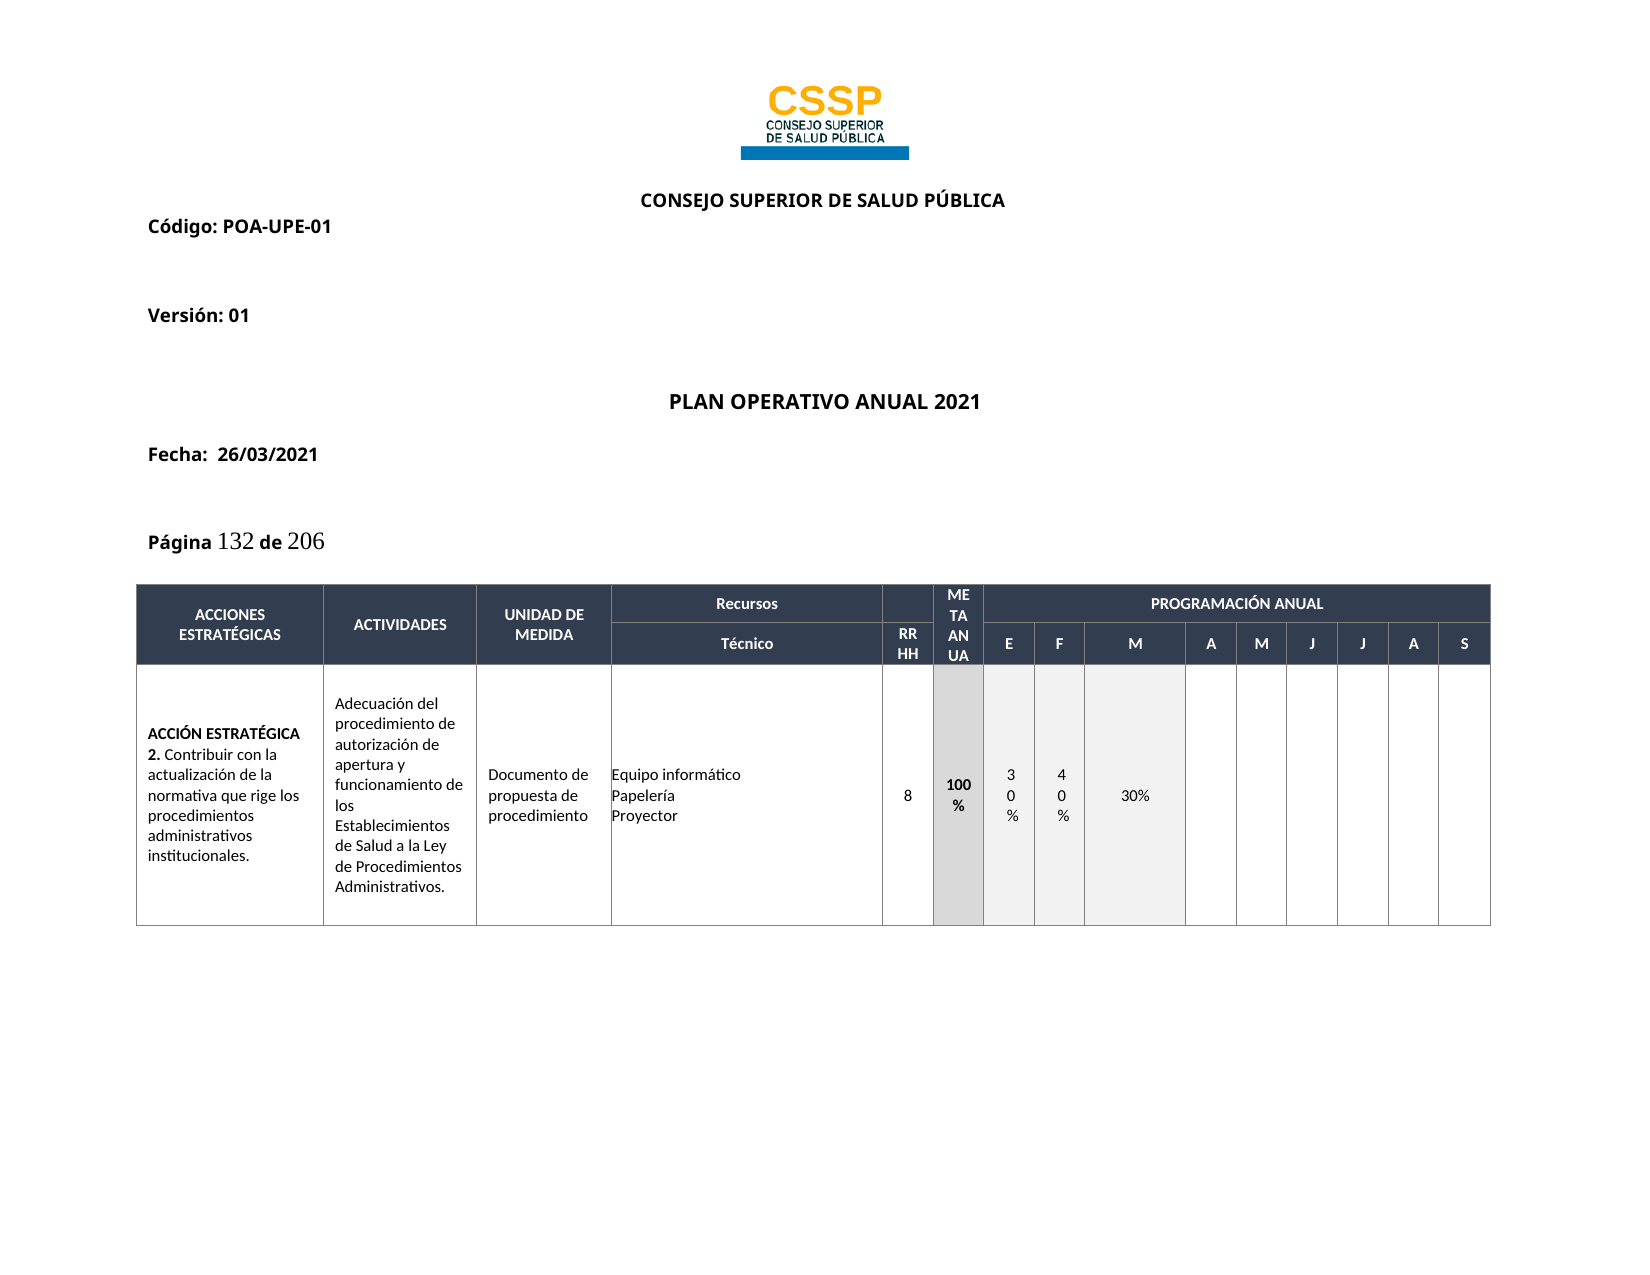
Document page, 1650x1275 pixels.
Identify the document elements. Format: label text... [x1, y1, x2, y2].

table_cell [1389, 665, 1438, 925]
table_header UNIDAD DE MEDIDA [477, 585, 611, 664]
picture [740, 73, 910, 160]
table_cell RRHH [883, 623, 933, 664]
table_cell [1439, 665, 1490, 925]
table_cell [1338, 665, 1388, 925]
table_header ACCIONES ESTRATÉGICAS [137, 585, 323, 664]
table_cell [1287, 665, 1337, 925]
table_cell [1186, 665, 1236, 925]
table_cell A [1389, 623, 1438, 664]
table_cell Técnico [612, 623, 882, 664]
table_cell 40% [1035, 665, 1084, 925]
table_header Recursos [612, 585, 882, 622]
table_cell M [1085, 623, 1185, 664]
table_cell Equipo informático Papelería Proyector [612, 665, 882, 925]
table_cell J [1338, 623, 1388, 664]
table_header ACTIVIDADES [324, 585, 476, 664]
table_cell Adecuación del procedimiento de autorización de apertura y funcionamiento de los Establecimientos de Salud a la Ley de Procedimientos Administrativos. [324, 665, 476, 925]
table_header [883, 585, 933, 622]
table_cell [1237, 665, 1286, 925]
table_cell 8 [883, 665, 933, 925]
table_cell 30% [1085, 665, 1185, 925]
table_cell J [1287, 623, 1337, 664]
table_header PROGRAMACIÓN ANUAL [984, 585, 1490, 622]
table_header META ANUAL [934, 585, 983, 664]
table_cell E [984, 623, 1034, 664]
table_cell Documento de propuesta de procedimiento [477, 665, 611, 925]
table_cell 30% [984, 665, 1034, 925]
table_cell ACCIÓN ESTRATÉGICA 2. Contribuir con la actualización de la normativa que rige los procedimientos administrativos institucionales. [137, 665, 323, 925]
table_cell A [1186, 623, 1236, 664]
table_cell S [1439, 623, 1490, 664]
table_cell F [1035, 623, 1084, 664]
table_cell M [1237, 623, 1286, 664]
table_cell 100% [934, 665, 983, 925]
